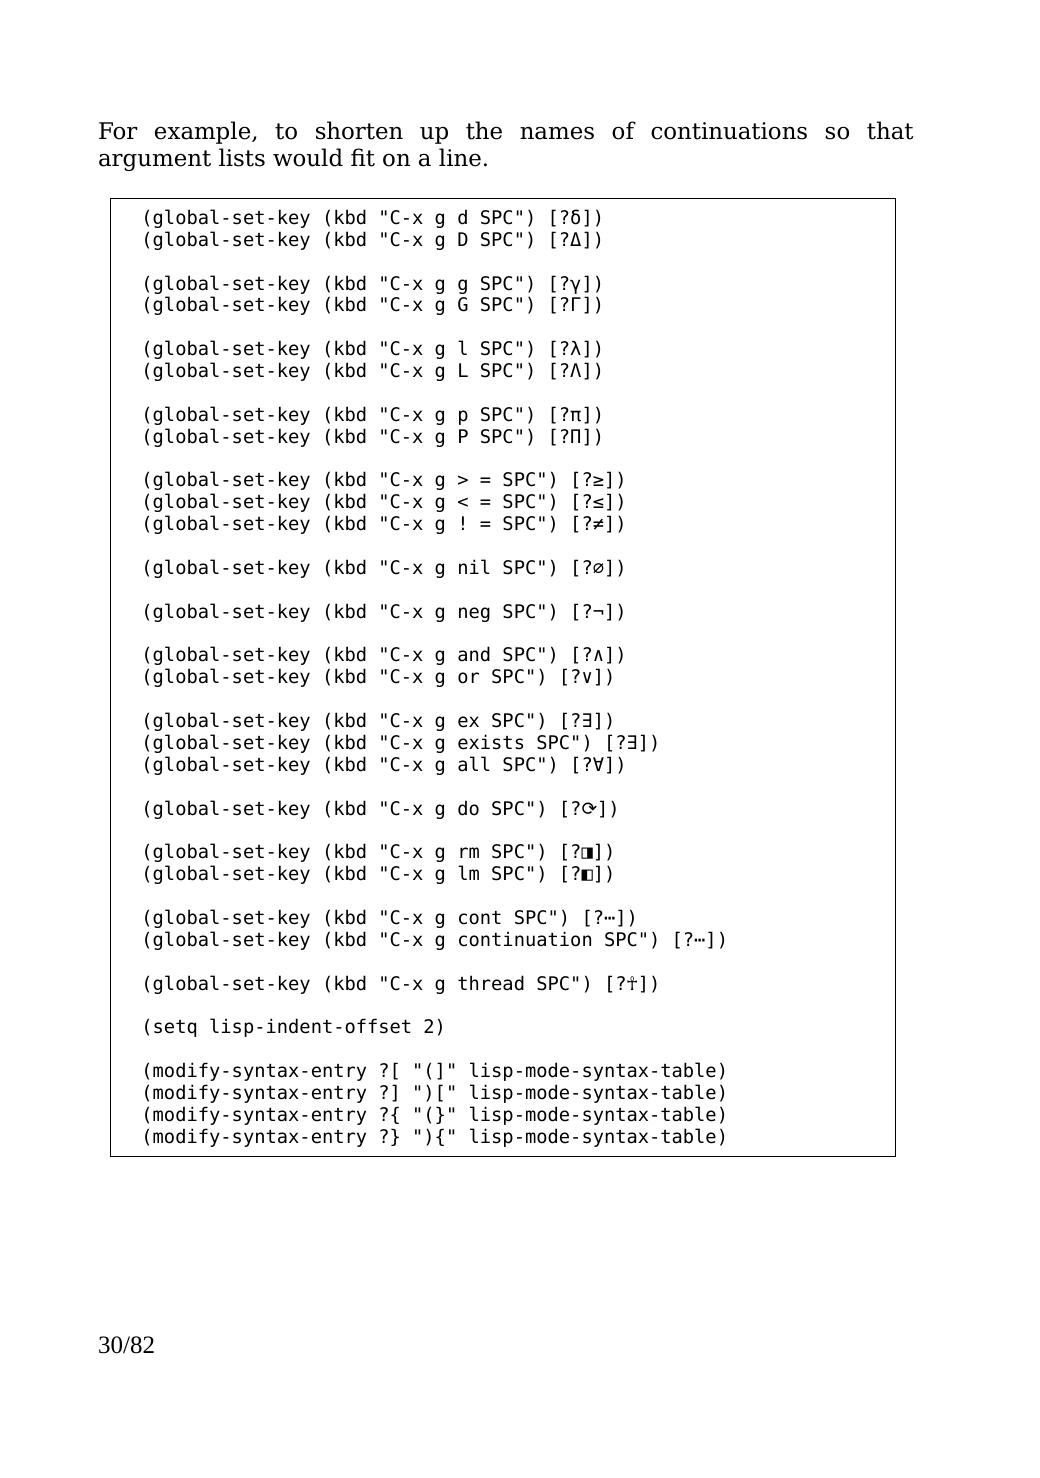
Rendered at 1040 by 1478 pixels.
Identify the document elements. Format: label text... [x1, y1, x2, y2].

text (global-set-key (kbd "C-x g neg SPC") [?¬]) [119, 601, 887, 622]
text (global-set-key (kbd "C-x g p SPC") [?π]) [119, 404, 887, 426]
text (global-set-key (kbd "C-x g > = SPC") [?≥]) [119, 469, 887, 491]
text (global-set-key (kbd "C-x g thread SPC") [?☥]) [119, 972, 887, 994]
text (global-set-key (kbd "C-x g and SPC") [?∧]) [119, 644, 887, 666]
text (global-set-key (kbd "C-x g cont SPC") [?⋯]) [119, 907, 887, 929]
text (global-set-key (kbd "C-x g or SPC") [?∨]) [119, 666, 887, 688]
text (global-set-key (kbd "C-x g D SPC") [?Δ]) [119, 229, 887, 251]
text (global-set-key (kbd "C-x g g SPC") [?γ]) [119, 272, 887, 294]
text (global-set-key (kbd "C-x g ex SPC") [?∃]) [119, 710, 887, 732]
text (modify-syntax-entry ?{ "(}" lisp-mode-syntax-table) [119, 1104, 887, 1126]
text (global-set-key (kbd "C-x g all SPC") [?∀]) [119, 754, 887, 776]
text (global-set-key (kbd "C-x g exists SPC") [?∃]) [119, 732, 887, 754]
text For example, to shorten up the names of continuations so that argument lists would fit on a line. [98, 118, 914, 171]
text (global-set-key (kbd "C-x g continuation SPC") [?⋯]) [119, 929, 887, 951]
text (global-set-key (kbd "C-x g L SPC") [?Λ]) [119, 360, 887, 382]
text (modify-syntax-entry ?] ")[" lisp-mode-syntax-table) [119, 1082, 887, 1104]
text (modify-syntax-entry ?[ "(]" lisp-mode-syntax-table) [119, 1060, 887, 1082]
text (global-set-key (kbd "C-x g P SPC") [?Π]) [119, 426, 887, 447]
text (global-set-key (kbd "C-x g nil SPC") [?∅]) [119, 557, 887, 579]
text (global-set-key (kbd "C-x g do SPC") [?⟳]) [119, 797, 887, 819]
text (global-set-key (kbd "C-x g < = SPC") [?≤]) [119, 491, 887, 513]
text (global-set-key (kbd "C-x g rm SPC") [?◨]) [119, 841, 887, 863]
text (global-set-key (kbd "C-x g d SPC") [?δ]) [119, 207, 887, 229]
text (global-set-key (kbd "C-x g lm SPC") [?◧]) [119, 863, 887, 885]
text (global-set-key (kbd "C-x g G SPC") [?Γ]) [119, 294, 887, 316]
text (modify-syntax-entry ?} "){" lisp-mode-syntax-table) [119, 1126, 887, 1147]
text (setq lisp-indent-offset 2) [119, 1016, 887, 1038]
text (global-set-key (kbd "C-x g ! = SPC") [?≠]) [119, 513, 887, 535]
text (global-set-key (kbd "C-x g l SPC") [?λ]) [119, 338, 887, 360]
